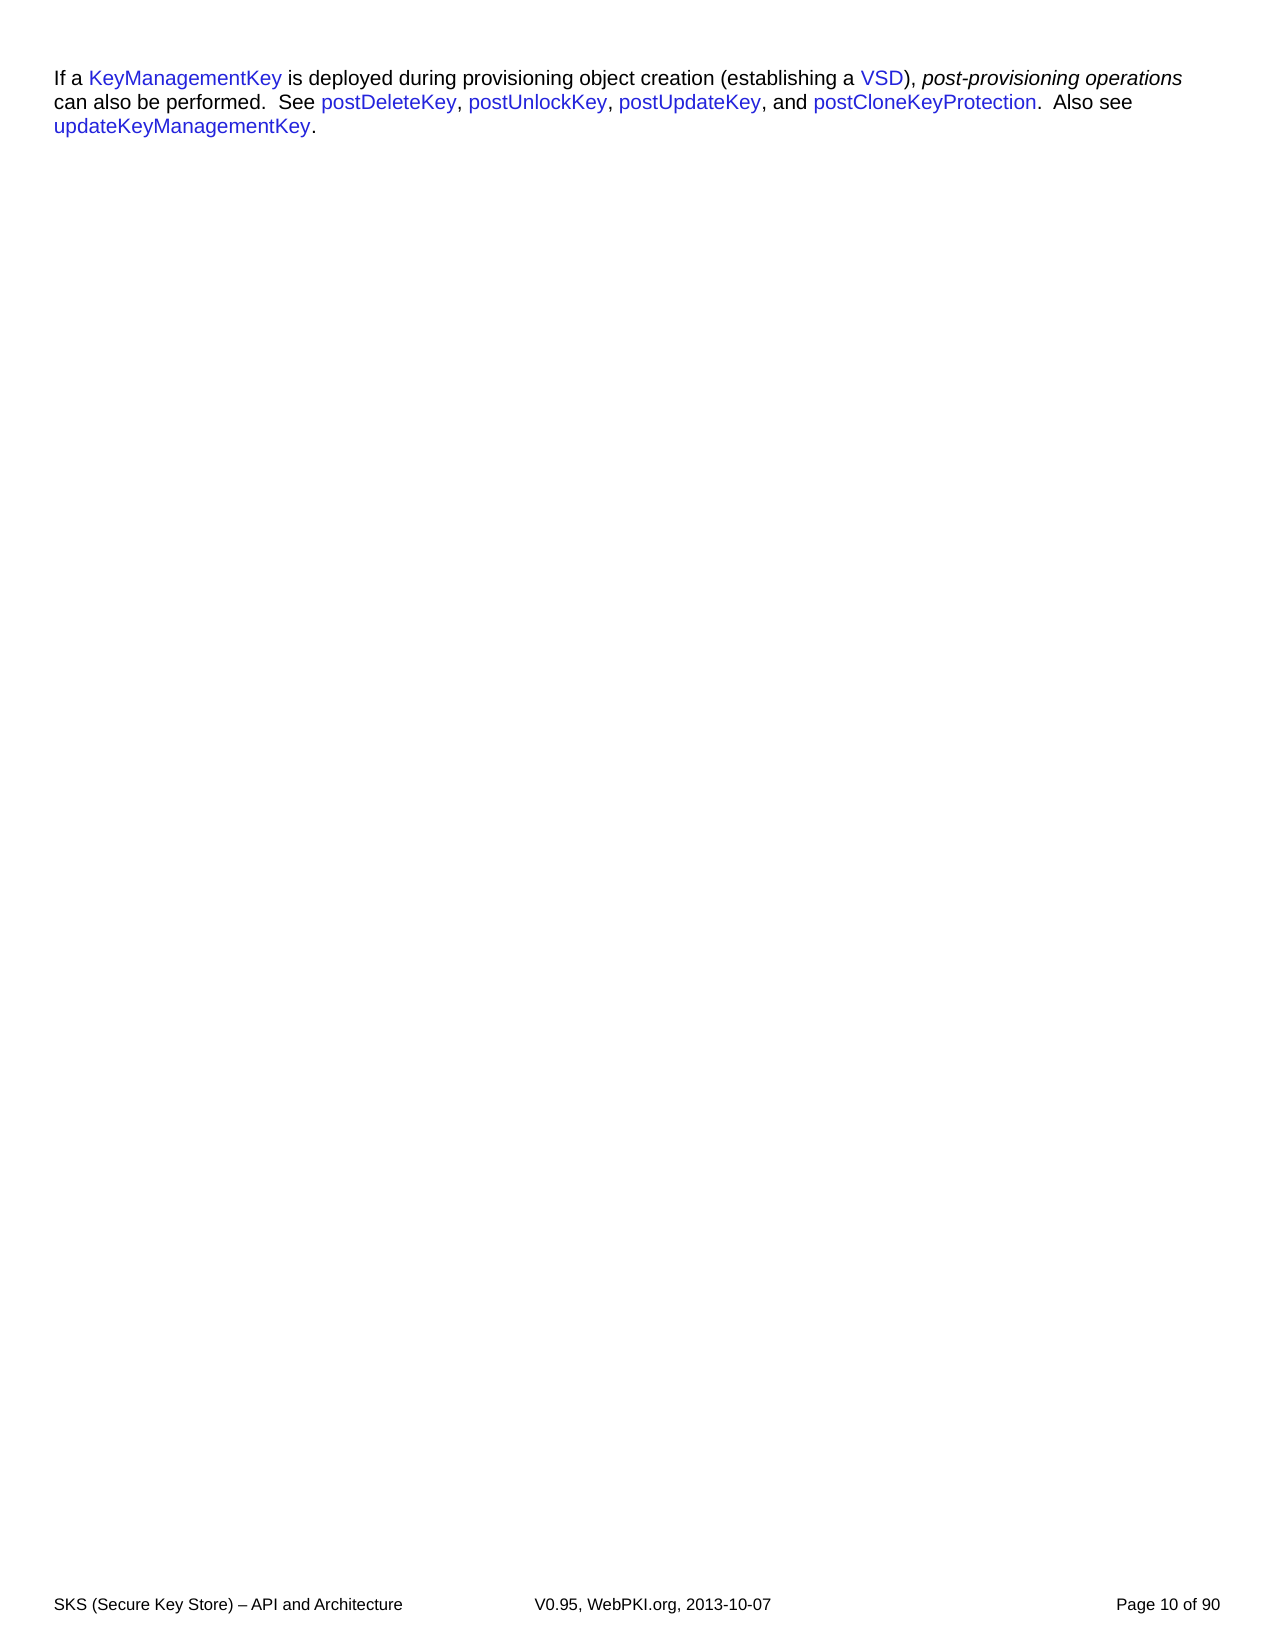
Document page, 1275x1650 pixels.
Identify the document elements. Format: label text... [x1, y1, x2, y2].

text If a KeyManagementKey is deployed during provisioning object creation (establishing a VSD), post-provisioning operations can also be performed. See postDeleteKey, postUnlockKey, postUpdateKey, and postCloneKeyProtection. Also see updateKeyManagementKey. [54, 66, 1221, 138]
